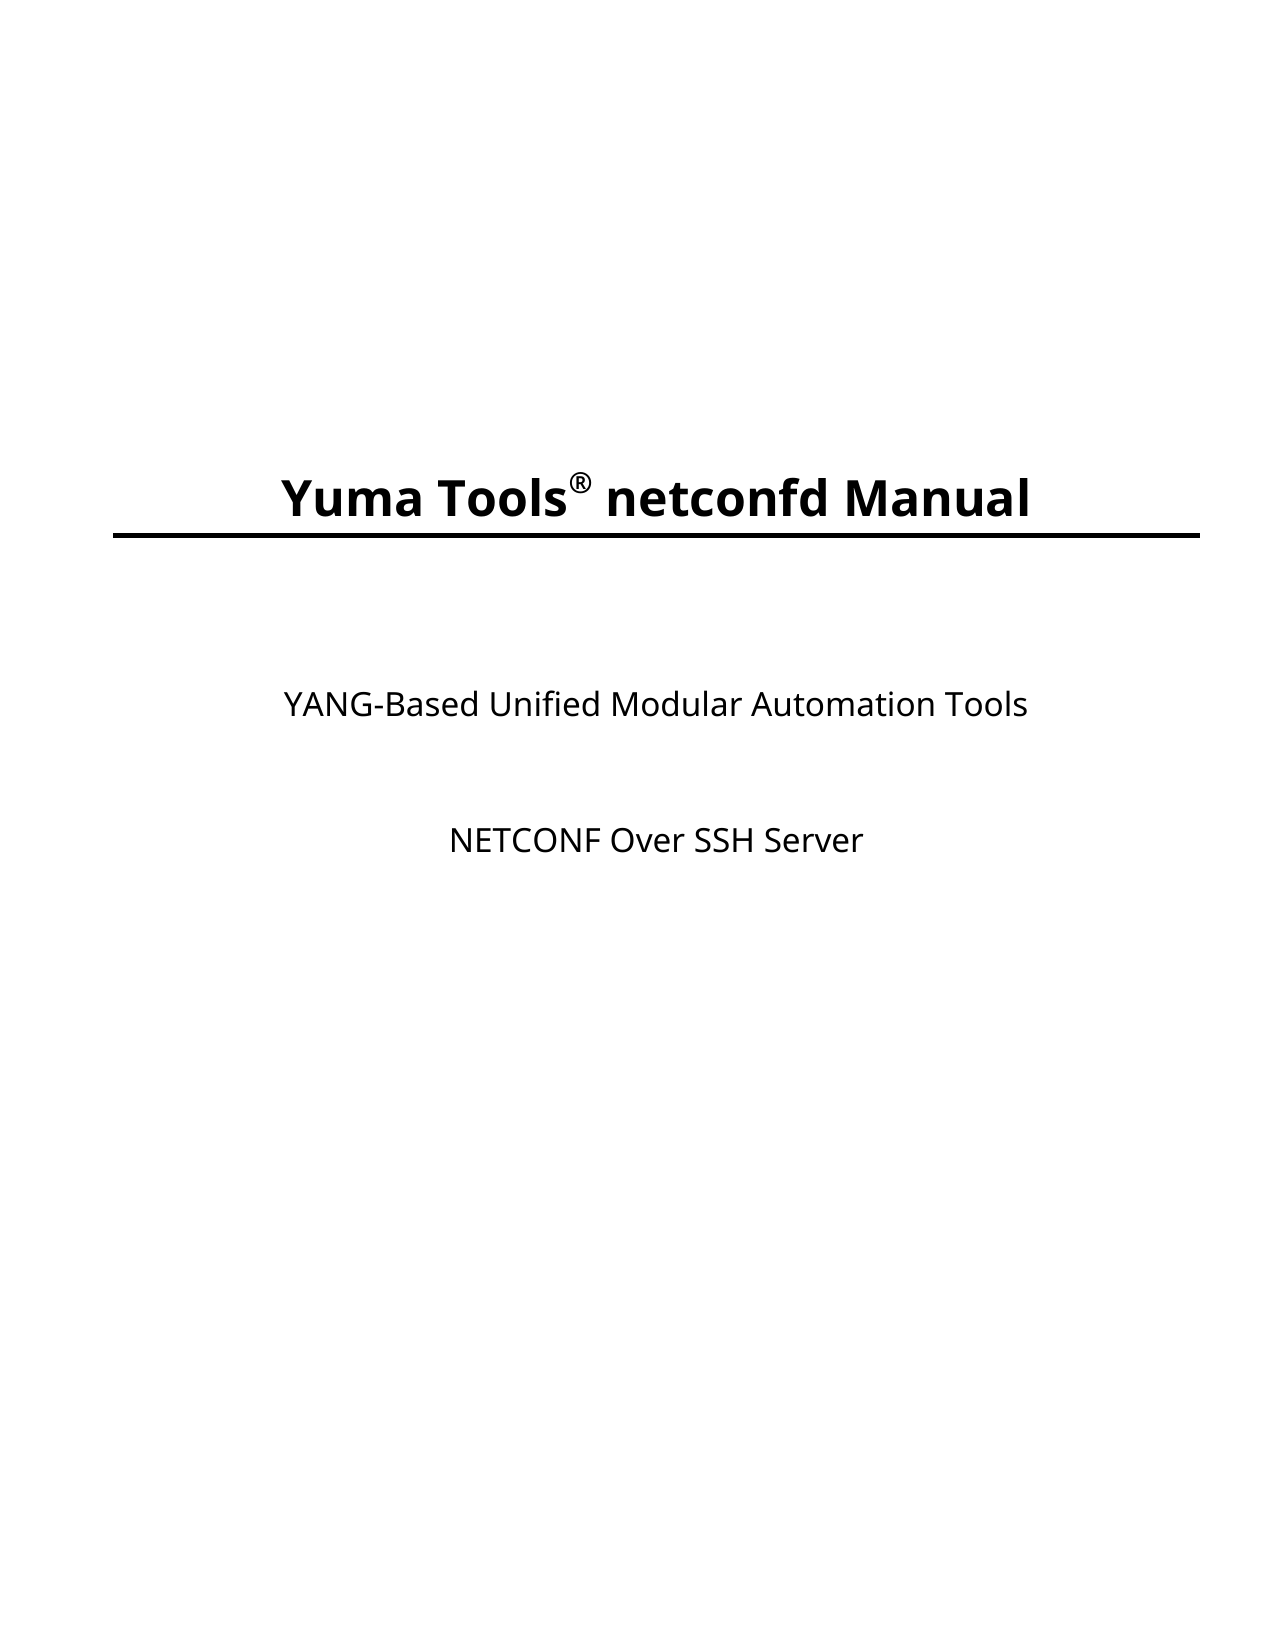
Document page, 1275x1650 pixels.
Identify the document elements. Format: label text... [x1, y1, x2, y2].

text YANG-Based Unified Modular Automation Tools [112, 680, 1200, 726]
text NETCONF Over SSH Server [112, 817, 1200, 862]
title Yuma Tools® netconfd Manual [112, 462, 1200, 538]
